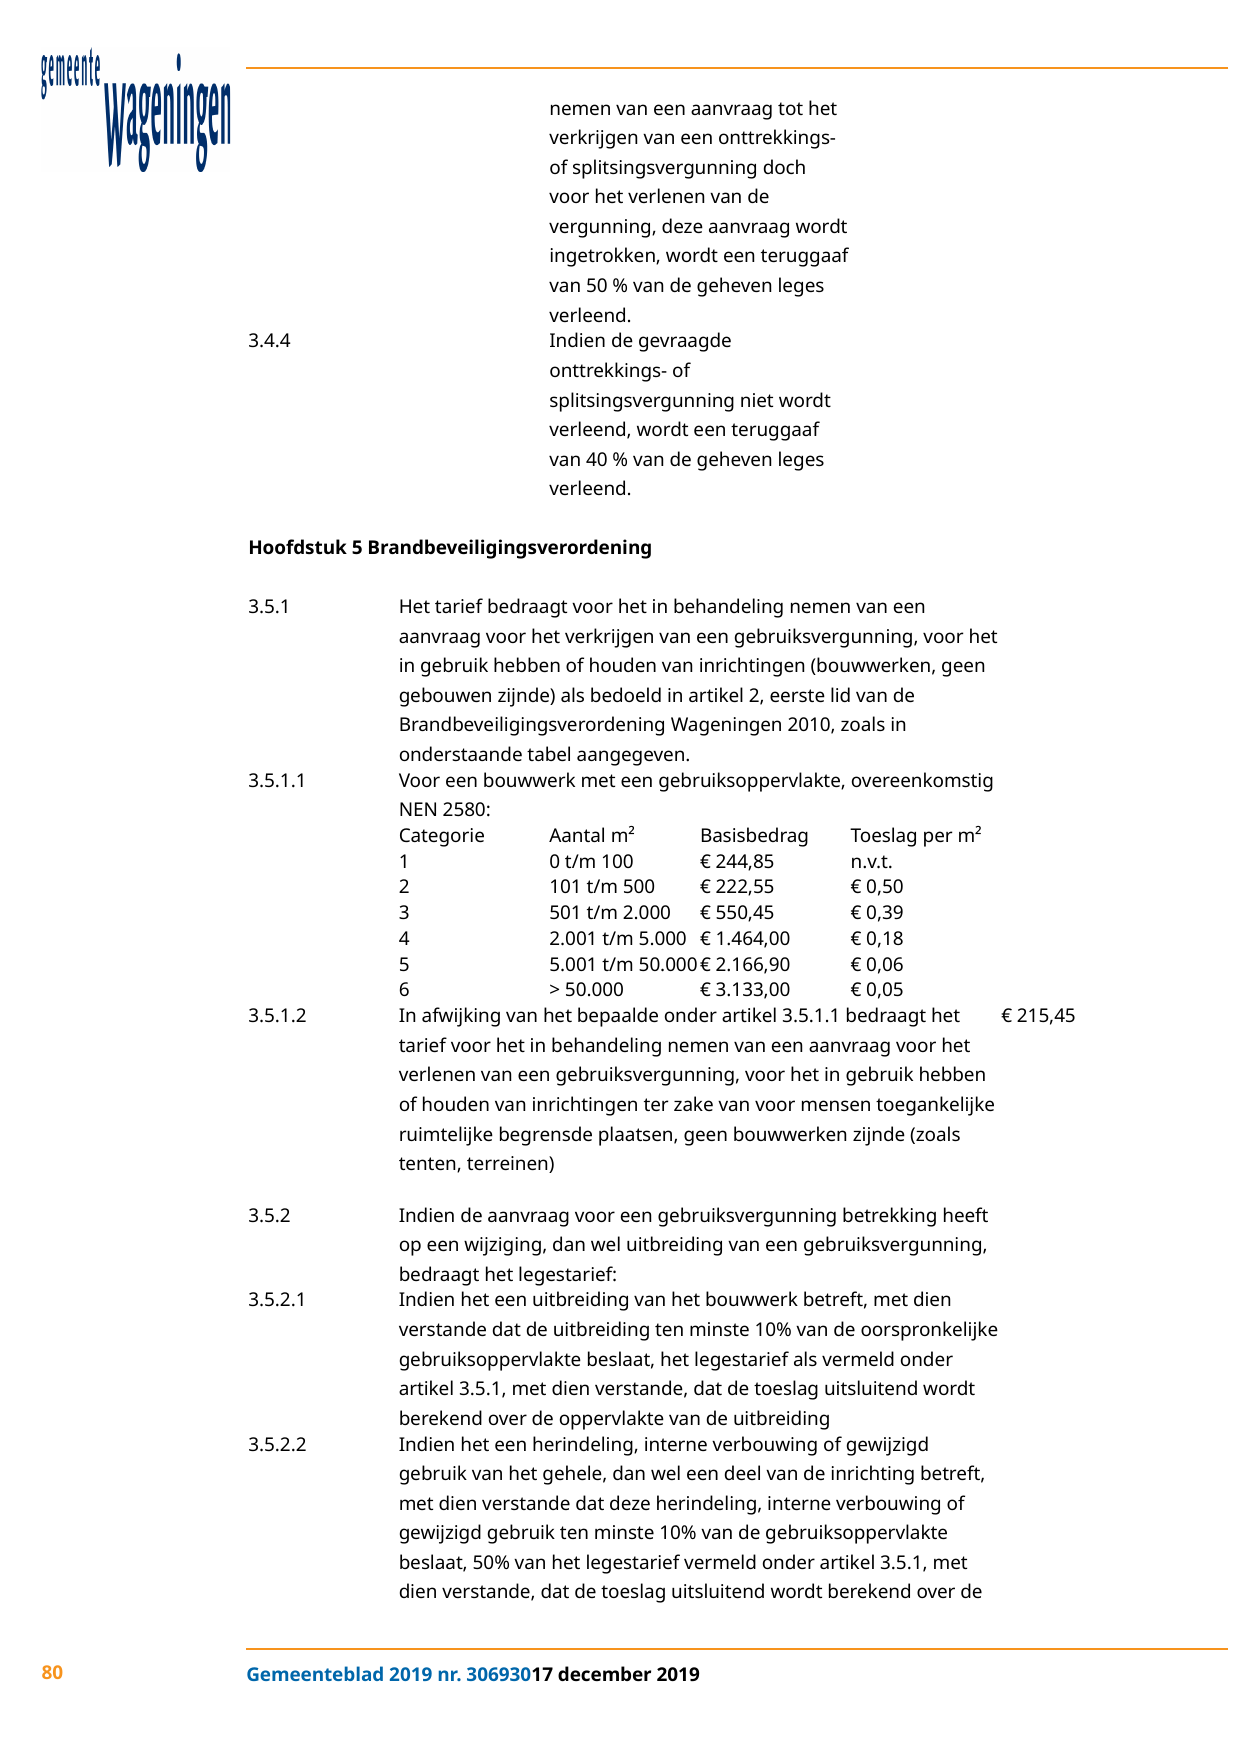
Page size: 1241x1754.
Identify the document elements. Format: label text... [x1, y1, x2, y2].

table_cell 501 t/m 2.000 [549, 900, 700, 925]
table_cell Toeslag per m² [850, 822, 1001, 848]
table_cell 4 [399, 925, 549, 951]
table_cell 5 [399, 951, 549, 977]
table_cell 5.001 t/m 50.000 [549, 951, 700, 977]
table_cell 3.5.2.1 [248, 1287, 398, 1431]
table_cell € 215,45 [1001, 1003, 1152, 1176]
table_cell Indien het een herindeling, interne verbouwing of gewijzigd gebruik van het gehele, dan wel een deel van de inrichting betreft, met dien verstande dat deze herindeling, interne verbouwing of gewijzigd gebruik ten minste 10% van de gebruiksoppervlakte beslaat, 50% van het legestarief vermeld onder artikel 3.5.1, met dien verstande, dat de toeslag uitsluitend wordt berekend over de [399, 1431, 1001, 1604]
table_cell [248, 874, 398, 899]
table_cell Basisbedrag [700, 822, 850, 848]
table_cell [248, 900, 398, 925]
table_cell [1001, 925, 1152, 951]
table_cell [1001, 1431, 1152, 1604]
table_cell [1001, 977, 1152, 1002]
table_cell [248, 1176, 398, 1202]
table_cell [248, 977, 398, 1002]
table_cell [248, 95, 549, 328]
table_cell Aantal m² [549, 822, 700, 848]
table_cell 2 [399, 874, 549, 899]
table_cell > 50.000 [549, 977, 700, 1002]
table_cell Indien het een uitbreiding van het bouwwerk betreft, met dien verstande dat de uitbreiding ten minste 10% van de oorspronkelijke gebruiksoppervlakte beslaat, het legestarief als vermeld onder artikel 3.5.1, met dien verstande, dat de toeslag uitsluitend wordt berekend over de oppervlakte van de uitbreiding [399, 1287, 1001, 1431]
table_cell € 0,50 [850, 874, 1001, 899]
table_cell [1001, 822, 1152, 848]
table_cell 101 t/m 500 [549, 874, 700, 899]
table_cell Indien de aanvraag voor een gebruiksvergunning betrekking heeft op een wijziging, dan wel uitbreiding van een gebruiksvergunning, bedraagt het legestarief: [399, 1202, 1001, 1287]
table_header 3.5.1 [248, 593, 398, 767]
table_cell 3.4.4 [248, 328, 549, 501]
table_cell 3.5.1.1 [248, 767, 398, 822]
table_cell € 1.464,00 [700, 925, 850, 951]
table_cell 0 t/m 100 [549, 848, 700, 874]
table_cell [1001, 1287, 1152, 1431]
table_cell 6 [399, 977, 549, 1002]
table_cell 3.5.2.2 [248, 1431, 398, 1604]
table_cell 3 [399, 900, 549, 925]
table_cell n.v.t. [850, 848, 1001, 874]
table_cell Categorie [399, 822, 549, 848]
table_header [1001, 593, 1152, 767]
table_cell € 3.133,00 [700, 977, 850, 1002]
table_cell [1001, 848, 1152, 874]
text Hoofdstuk 5 Brandbeveiligingsverordening [248, 534, 1152, 560]
table_header Het tarief bedraagt voor het in behandeling nemen van een aanvraag voor het verkrijgen van een gebruiksvergunning, voor het in gebruik hebben of houden van inrichtingen (bouwwerken, geen gebouwen zijnde) als bedoeld in artikel 2, eerste lid van de Brandbeveiligingsverordening Wageningen 2010, zoals in onderstaande tabel aangegeven. [399, 593, 1001, 767]
table_cell € 550,45 [700, 900, 850, 925]
table_cell nemen van een aanvraag tot het verkrijgen van een onttrekkings- of splitsingsvergunning doch voor het verlenen van de vergunning, deze aanvraag wordt ingetrokken, wordt een teruggaaf van 50 % van de geheven leges verleend. [549, 95, 850, 328]
table_cell Indien de gevraagde onttrekkings- of splitsingsvergunning niet wordt verleend, wordt een teruggaaf van 40 % van de geheven leges verleend. [549, 328, 850, 501]
table_cell [248, 925, 398, 951]
table_cell [1001, 1202, 1152, 1287]
picture [41, 47, 231, 172]
table_cell € 2.166,90 [700, 951, 850, 977]
table_cell In afwijking van het bepaalde onder artikel 3.5.1.1 bedraagt het tarief voor het in behandeling nemen van een aanvraag voor het verlenen van een gebruiksvergunning, voor het in gebruik hebben of houden van inrichtingen ter zake van voor mensen toegankelijke ruimtelijke begrensde plaatsen, geen bouwwerken zijnde (zoals tenten, terreinen) [399, 1003, 1001, 1176]
table_cell 2.001 t/m 5.000 [549, 925, 700, 951]
table_cell € 0,06 [850, 951, 1001, 977]
table_cell [1001, 900, 1152, 925]
table_cell 3.5.1.2 [248, 1003, 398, 1176]
table_cell [850, 95, 1152, 328]
table_cell Voor een bouwwerk met een gebruiksoppervlakte, overeenkomstig NEN 2580: [399, 767, 1001, 822]
table_cell € 244,85 [700, 848, 850, 874]
table_cell [399, 1176, 1152, 1202]
table_cell [248, 822, 398, 848]
table_cell € 0,05 [850, 977, 1001, 1002]
table_cell € 0,39 [850, 900, 1001, 925]
table_cell [850, 328, 1152, 501]
table_cell [1001, 874, 1152, 899]
table_cell 1 [399, 848, 549, 874]
table_cell [248, 951, 398, 977]
table_cell 3.5.2 [248, 1202, 398, 1287]
table_cell [1001, 951, 1152, 977]
table_cell [1001, 767, 1152, 822]
table_cell € 0,18 [850, 925, 1001, 951]
table_cell € 222,55 [700, 874, 850, 899]
table_cell [248, 848, 398, 874]
